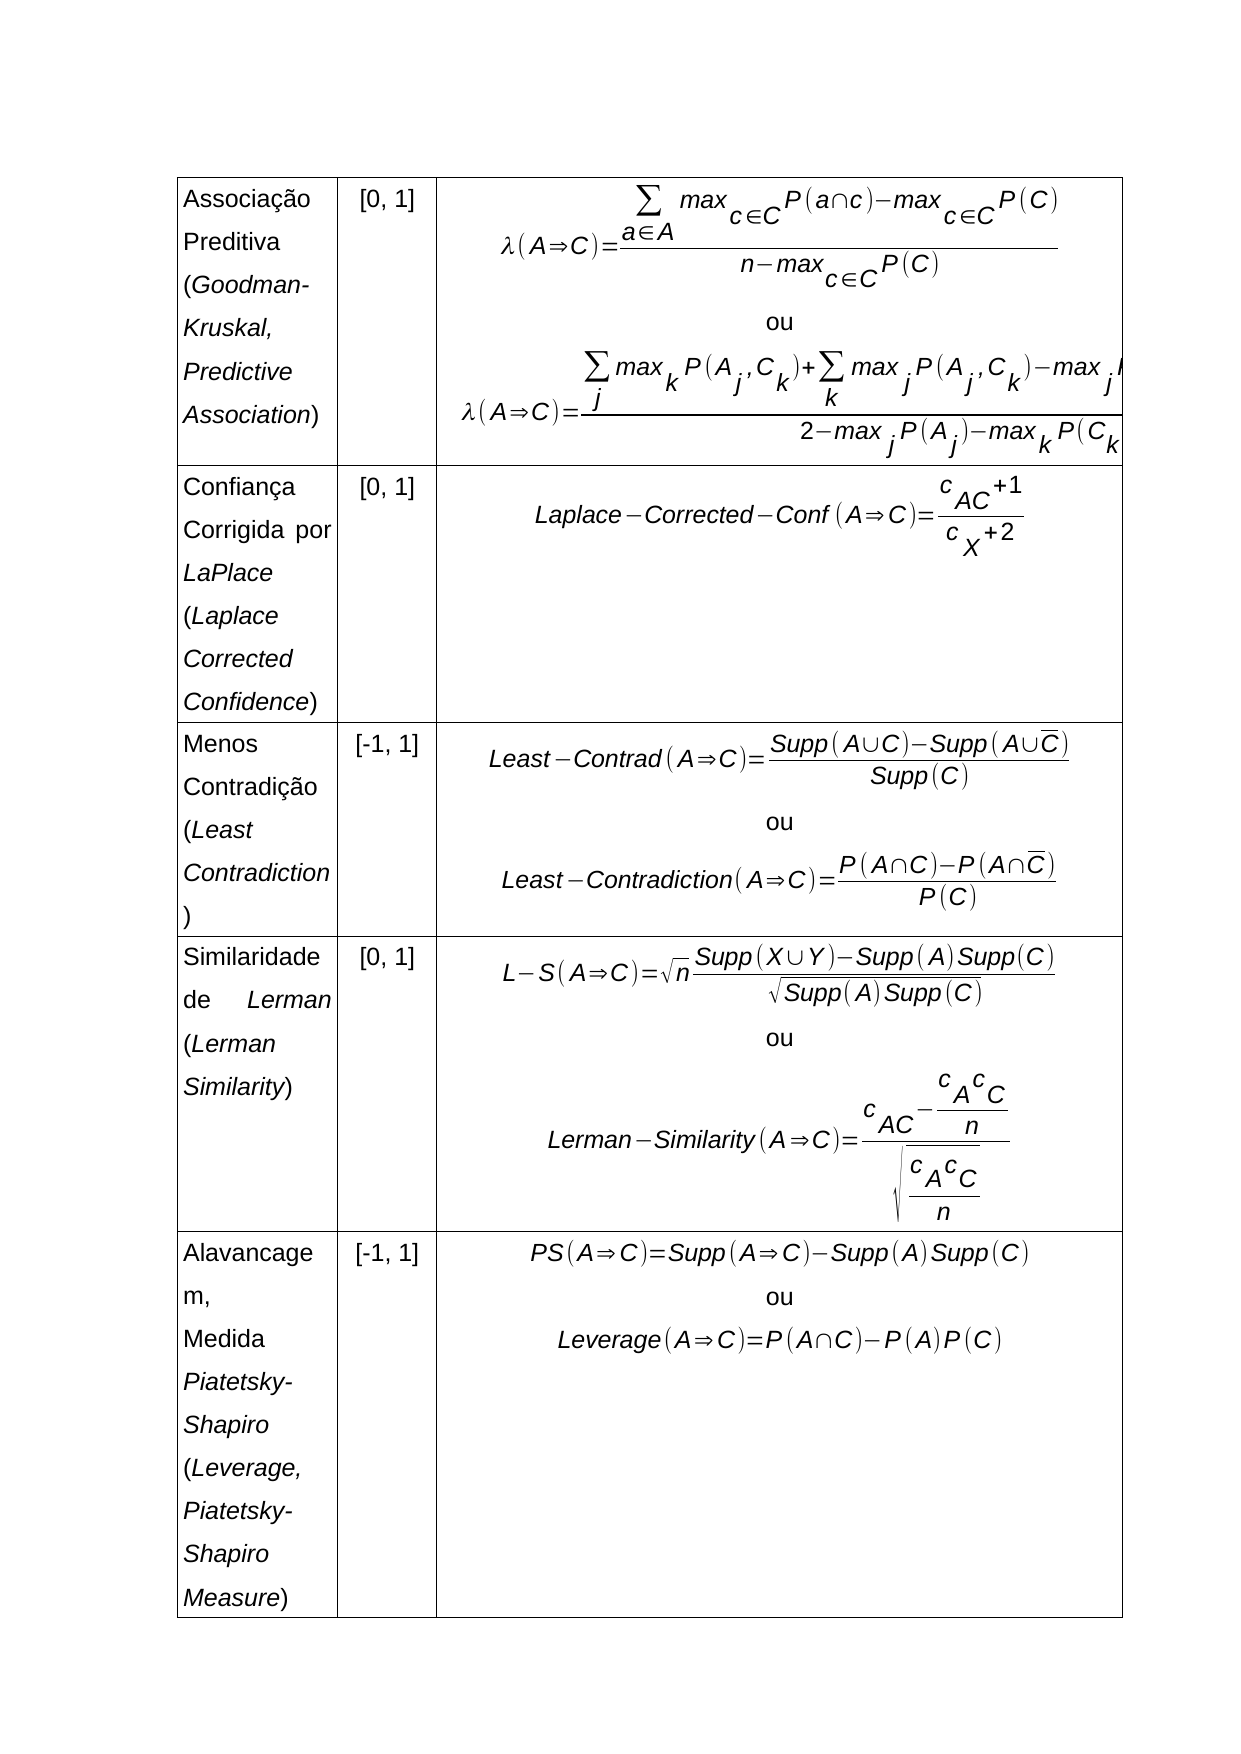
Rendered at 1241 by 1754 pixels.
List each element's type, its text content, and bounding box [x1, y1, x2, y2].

table_cell [0, 1] [338, 466, 436, 722]
table_cell [0, 1] [338, 937, 436, 1231]
table_cell ou [437, 178, 1122, 465]
table_cell Menos Contradição (Least Contradiction) [178, 723, 337, 936]
table_cell ou [437, 1232, 1122, 1617]
table_cell [-1, 1] [338, 1232, 436, 1617]
table_cell Confiança Corrigida por LaPlace (Laplace Corrected Confidence) [178, 466, 337, 722]
table_cell [437, 466, 1122, 722]
table_cell [-1, 1] [338, 723, 436, 936]
table_cell ou [437, 723, 1122, 936]
table_cell Similaridade de Lerman (Lerman Similarity) [178, 937, 337, 1231]
table_cell Associação Preditiva (Goodman-Kruskal, Predictive Association) [178, 178, 337, 465]
table_cell [0, 1] [338, 178, 436, 465]
table_cell Alavancagem, Medida Piatetsky-Shapiro (Leverage, Piatetsky-Shapiro Measure) [178, 1232, 337, 1617]
table_cell ou [437, 937, 1122, 1231]
